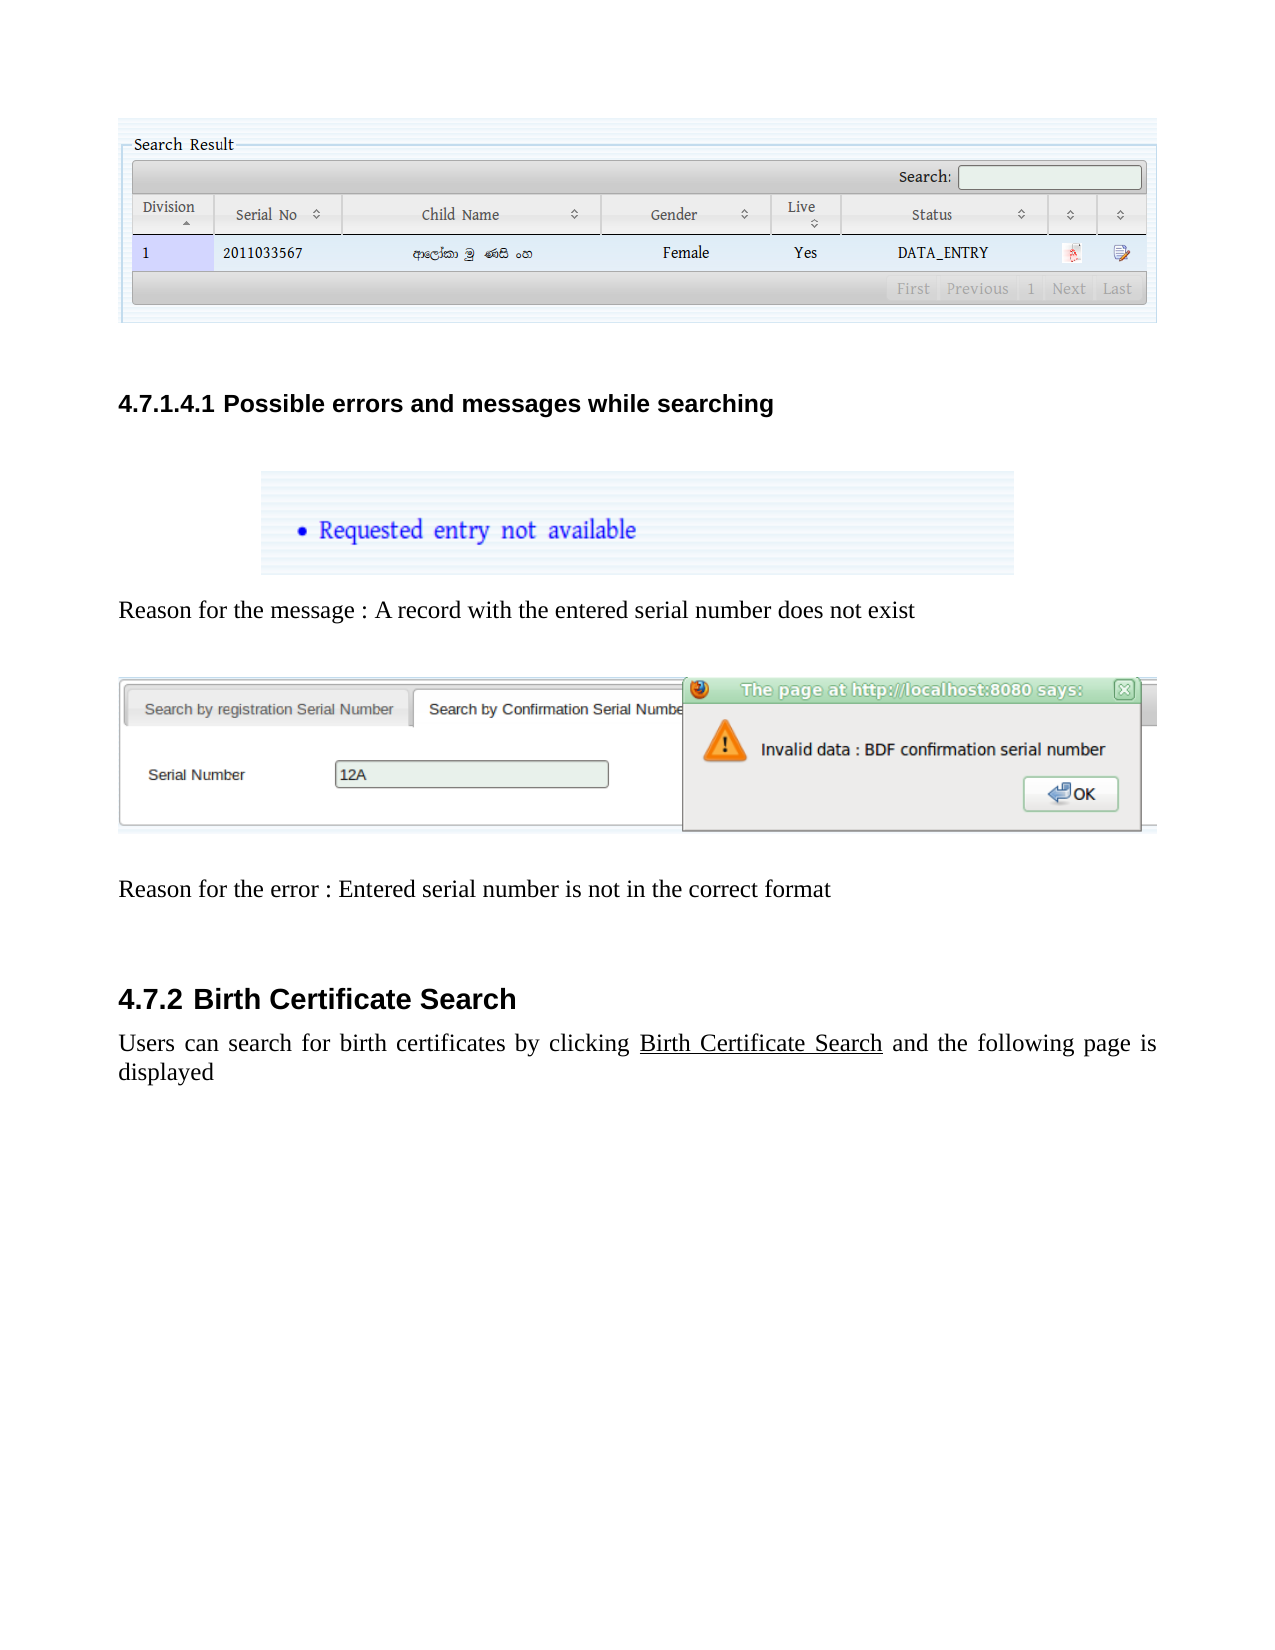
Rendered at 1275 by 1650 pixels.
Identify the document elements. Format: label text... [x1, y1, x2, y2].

text Reason for the error : Entered serial number is not in the correct format [118, 874, 1157, 903]
picture [118, 118, 1157, 323]
text Users can search for birth certificates by clicking Birth Certificate Search and the following page is displayed [118, 1028, 1157, 1086]
subtitle Birth Certificate Search [118, 982, 1157, 1016]
picture [118, 677, 1157, 834]
subtitle Possible errors and messages while searching [118, 389, 1157, 418]
picture [261, 471, 1014, 575]
text Reason for the message : A record with the entered serial number does not exist [118, 595, 1157, 624]
